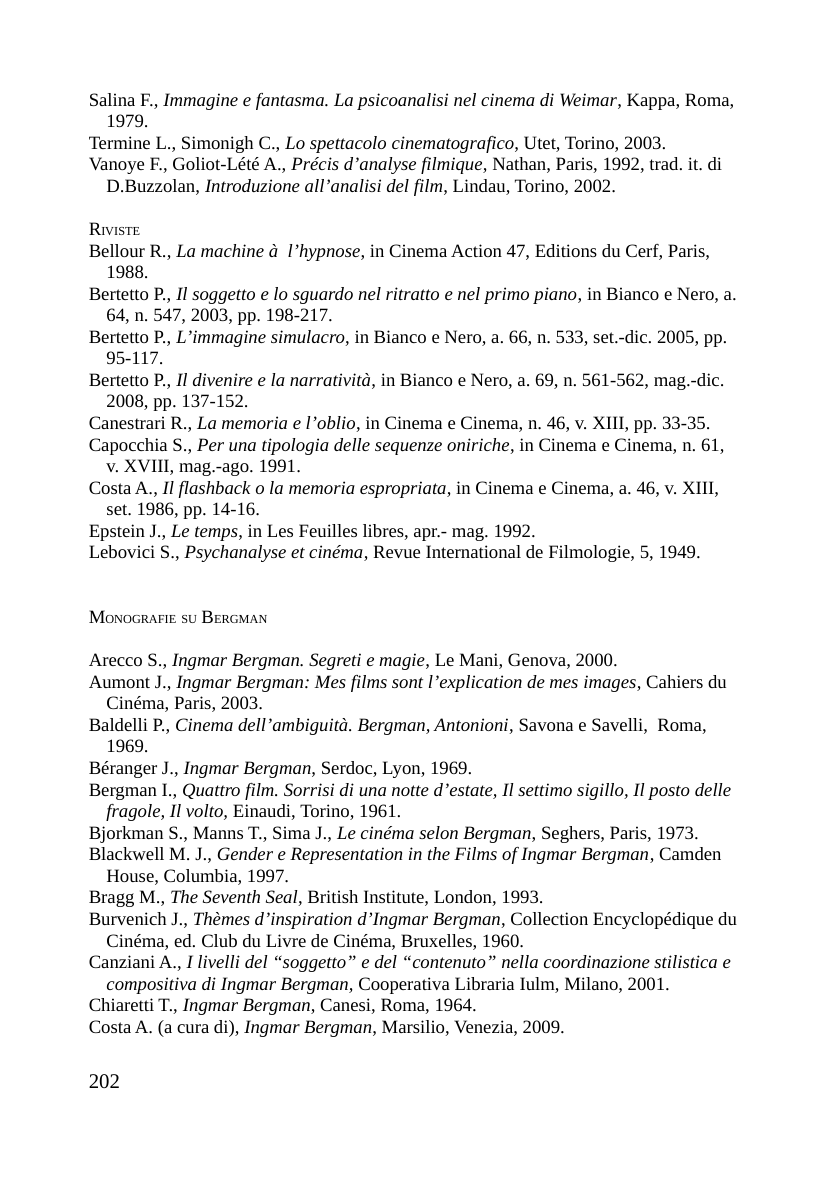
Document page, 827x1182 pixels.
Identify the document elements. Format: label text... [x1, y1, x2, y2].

text Bertetto P., Il divenire e la narratività, in Bianco e Nero, a. 69, n. 561-562, mag.-dic. 2008, pp. 137-152. [88, 369, 738, 412]
text Baldelli P., Cinema dell’ambiguità. Bergman, Antonioni, Savona e Savelli, Roma, 1969. [88, 714, 738, 757]
text Aumont J., Ingmar Bergman: Mes films sont l’explication de mes images, Cahiers du Cinéma, Paris, 2003. [88, 671, 738, 714]
text Bragg M., The Seventh Seal, British Institute, London, 1993. [88, 886, 738, 908]
text Bjorkman S., Manns T., Sima J., Le cinéma selon Bergman, Seghers, Paris, 1973. [88, 822, 738, 843]
text Chiaretti T., Ingmar Bergman, Canesi, Roma, 1964. [88, 994, 738, 1016]
text Arecco S., Ingmar Bergman. Segreti e magie, Le Mani, Genova, 2000. [88, 649, 738, 671]
text Riviste [88, 218, 738, 239]
text Costa A. (a cura di), Ingmar Bergman, Marsilio, Venezia, 2009. [88, 1016, 738, 1037]
text Canziani A., I livelli del “soggetto” e del “contenuto” nella coordinazione stilistica e compositiva di Ingmar Bergman, Cooperativa Libraria Iulm, Milano, 2001. [88, 951, 738, 994]
text Capocchia S., Per una tipologia delle sequenze oniriche, in Cinema e Cinema, n. 61, v. XVIII, mag.-ago. 1991. [88, 433, 738, 477]
text Canestrari R., La memoria e l’oblio, in Cinema e Cinema, n. 46, v. XIII, pp. 33-35. [88, 412, 738, 433]
text Costa A., Il flashback o la memoria espropriata, in Cinema e Cinema, a. 46, v. XIII, set. 1986, pp. 14-16. [88, 477, 738, 520]
text Termine L., Simonigh C., Lo spettacolo cinematografico, Utet, Torino, 2003. [88, 132, 738, 153]
text Bellour R., La machine à l’hypnose, in Cinema Action 47, Editions du Cerf, Paris, 1988. [88, 239, 738, 283]
text Bertetto P., L’immagine simulacro, in Bianco e Nero, a. 66, n. 533, set.-dic. 2005, pp. 95-117. [88, 326, 738, 369]
text Lebovici S., Psychanalyse et cinéma, Revue International de Filmologie, 5, 1949. [88, 541, 738, 563]
text Burvenich J., Thèmes d’inspiration d’Ingmar Bergman, Collection Encyclopédique du Cinéma, ed. Club du Livre de Cinéma, Bruxelles, 1960. [88, 908, 738, 951]
text Epstein J., Le temps, in Les Feuilles libres, apr.- mag. 1992. [88, 520, 738, 541]
text Béranger J., Ingmar Bergman, Serdoc, Lyon, 1969. [88, 757, 738, 778]
text Bergman I., Quattro film. Sorrisi di una notte d’estate, Il settimo sigillo, Il posto delle fragole, Il volto, Einaudi, Torino, 1961. [88, 778, 738, 822]
text Monografie su Bergman [88, 606, 738, 628]
text Vanoye F., Goliot-Lété A., Précis d’analyse filmique, Nathan, Paris, 1992, trad. it. di D.Buzzolan, Introduzione all’analisi del film, Lindau, Torino, 2002. [88, 153, 738, 196]
text Salina F., Immagine e fantasma. La psicoanalisi nel cinema di Weimar, Kappa, Roma, 1979. [88, 88, 738, 132]
text Blackwell M. J., Gender e Representation in the Films of Ingmar Bergman, Camden House, Columbia, 1997. [88, 843, 738, 886]
text Bertetto P., Il soggetto e lo sguardo nel ritratto e nel primo piano, in Bianco e Nero, a. 64, n. 547, 2003, pp. 198-217. [88, 283, 738, 326]
